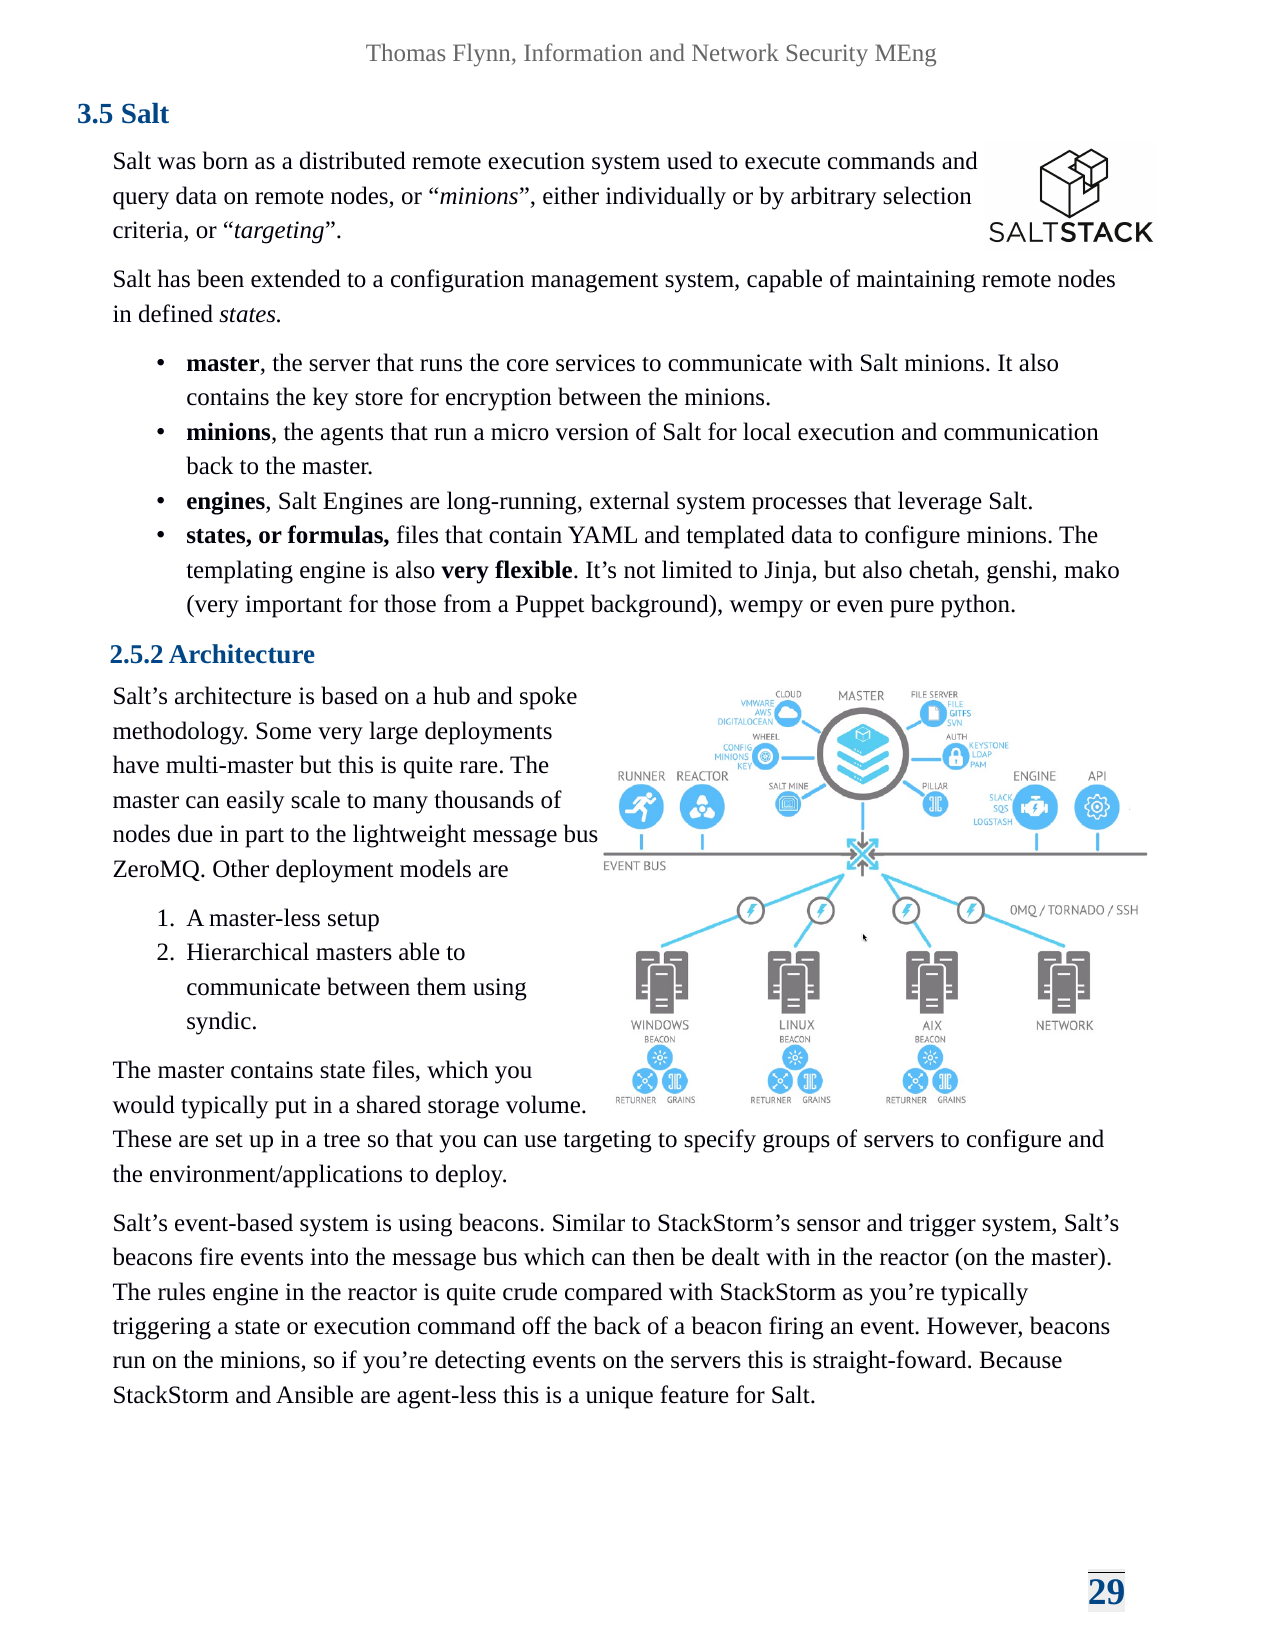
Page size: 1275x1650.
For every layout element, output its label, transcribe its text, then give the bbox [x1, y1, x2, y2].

text The master contains state files, which you would typically put in a shared storage volume. These are set up in a tree so that you can use targeting to specify groups of servers to configure and the environment/applications to deploy. [112, 1055, 1125, 1187]
list Hierarchical masters able to communicate between them using syndic. [156, 937, 599, 1035]
list master, the server that runs the core services to communicate with Salt minions. It also contains the key store for encryption between the minions. [156, 348, 1125, 411]
text Salt’s architecture is based on a hub and spoke methodology. Some very large deployments have multi-master but this is quite rare. The master can easily scale to many thousands of nodes due in part to the lightweight message bus ZeroMQ. Other deployment models are [112, 681, 599, 882]
list engines, Salt Engines are long-running, external system processes that leverage Salt. [156, 486, 1125, 514]
text Salt was born as a distributed remote execution system used to execute commands and query data on remote nodes, or “minions”, either individually or by arbitrary selection criteria, or “targeting”. [112, 146, 984, 244]
list minions, the agents that run a micro version of Salt for local execution and communication back to the master. [156, 417, 1125, 480]
subtitle 2.5.2 Architecture [109, 638, 1125, 669]
list A master-less setup [156, 903, 599, 931]
list states, or formulas, files that contain YAML and templated data to configure minions. The templating engine is also very flexible. It’s not limited to Jinja, but also chetah, genshi, mako (very important for those from a Puppet background), wempy or even pure python. [156, 520, 1125, 618]
text Salt’s event-based system is using beacons. Similar to StackStorm’s sensor and trigger system, Salt’s beacons fire events into the message bus which can then be dealt with in the reactor (on the master). The rules engine in the reactor is quite crude compared with StackStorm as you’re typically triggering a state or execution command off the back of a beacon firing an event. However, beacons run on the minions, so if you’re detecting events on the servers this is straight-foward. Because StackStorm and Ansible are agent-less this is a unique feature for Salt. [112, 1208, 1125, 1409]
text Salt has been extended to a configuration management system, capable of maintaining remote nodes in defined states. [112, 264, 1125, 328]
picture [599, 676, 1151, 1112]
picture [984, 142, 1158, 251]
subtitle 3.5 Salt [74, 96, 1125, 129]
